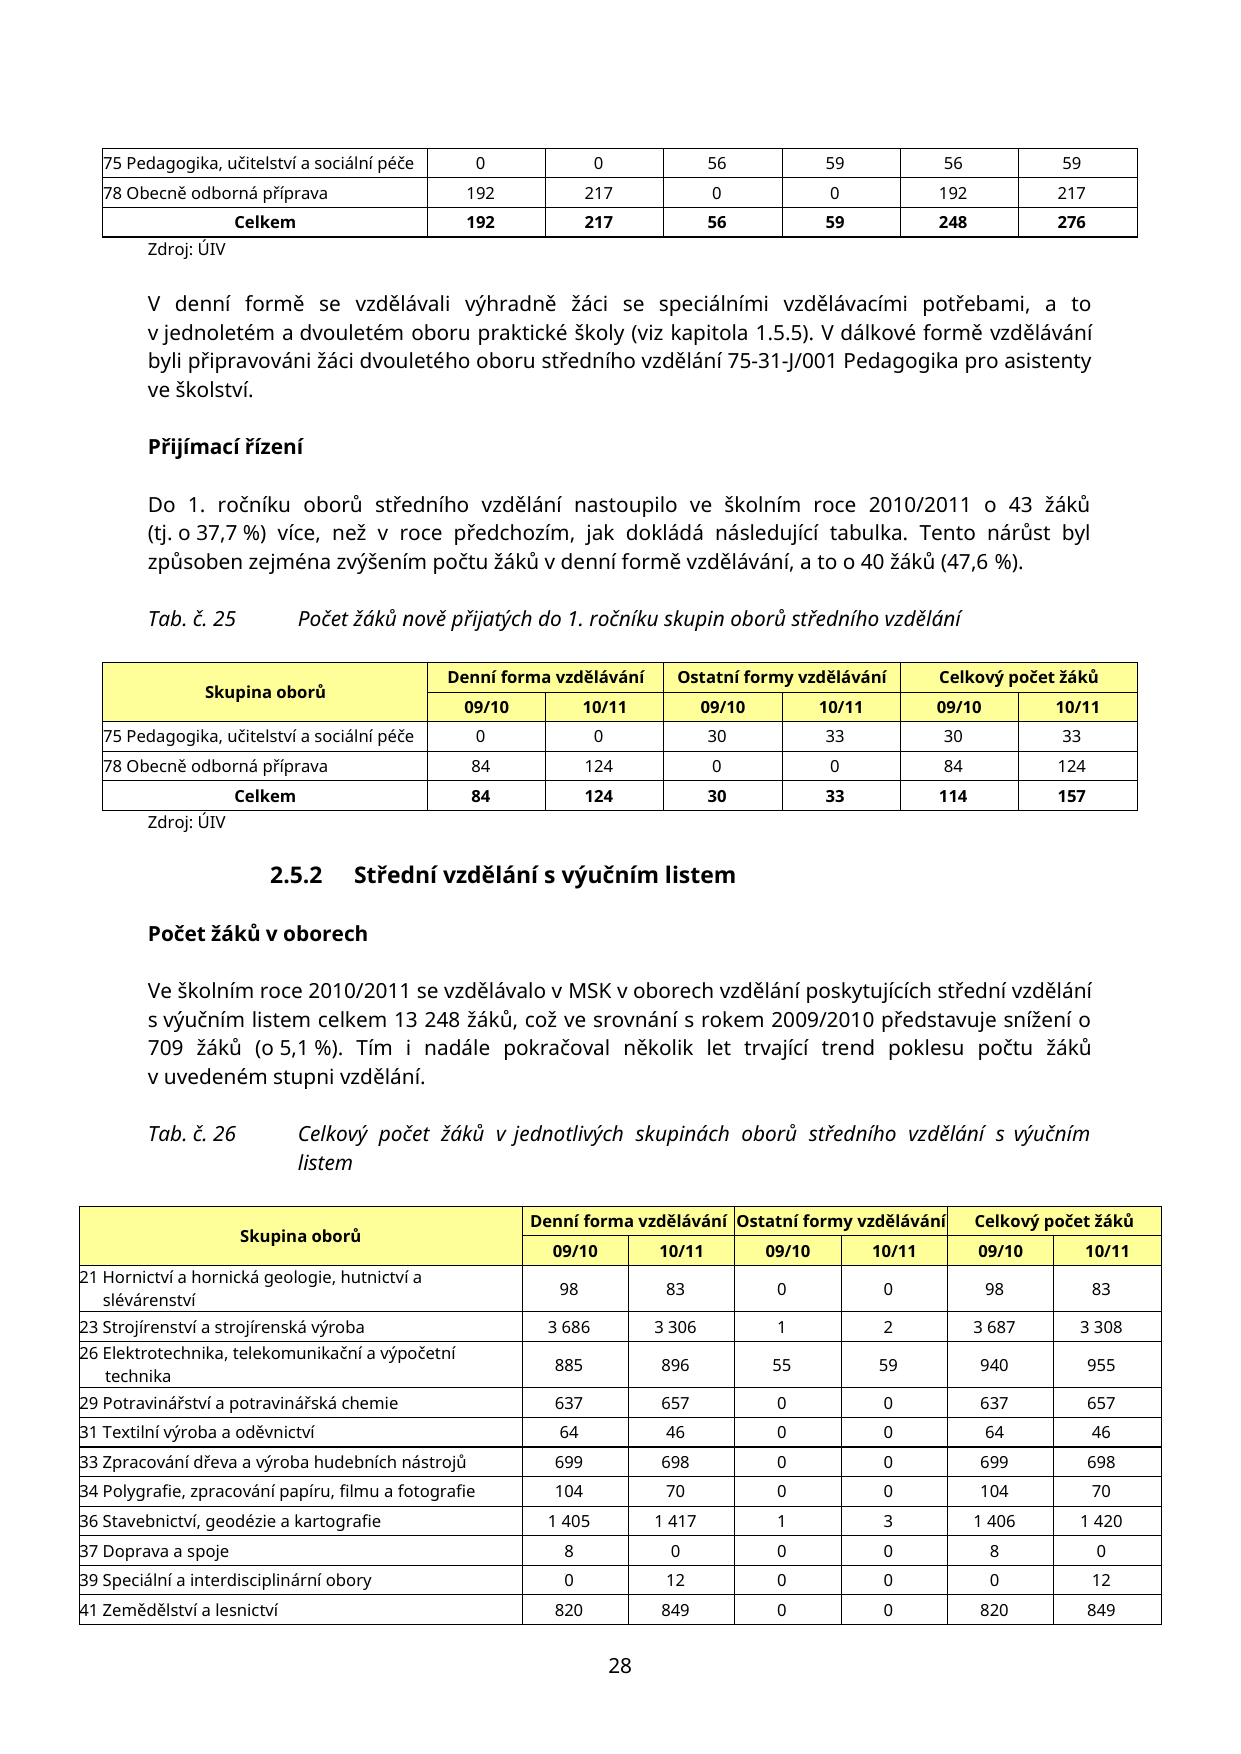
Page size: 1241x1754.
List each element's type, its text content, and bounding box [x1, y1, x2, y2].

text Zdroj: ÚIV [148, 238, 1092, 260]
text Přijímací řízení [148, 432, 1092, 461]
table_cell 39 Speciální a interdisciplinární obory [80, 1566, 522, 1594]
table_cell 09/10 [523, 1236, 628, 1265]
table_cell 698 [1054, 1448, 1161, 1476]
table_header Denní forma vzdělávání [428, 663, 663, 692]
table_cell 637 [948, 1388, 1053, 1417]
table_cell 8 [523, 1536, 628, 1565]
table_cell 217 [546, 178, 663, 207]
table_cell 124 [1019, 752, 1137, 780]
table_cell 56 [664, 208, 782, 236]
table_header Celkový počet žáků [901, 663, 1137, 692]
table_cell 104 [523, 1477, 628, 1506]
table_cell 56 [901, 149, 1018, 177]
table_cell 75 Pedagogika, učitelství a sociální péče [103, 722, 427, 751]
table_cell 192 [428, 178, 545, 207]
text V denní formě se vzdělávali výhradně žáci se speciálními vzdělávacími potřebami, a to v jednoletém a dvouletém oboru praktické školy (viz kapitola 1.5.5). V dálkové formě vzdělávání byli připravováni žáci dvouletého oboru středního vzdělání 75-31-J/001 Pedagogika pro asistenty ve školství. [148, 289, 1092, 403]
table_cell 657 [629, 1388, 734, 1417]
table_cell 1 406 [948, 1507, 1053, 1535]
table_cell 12 [629, 1566, 734, 1594]
table_cell 30 [664, 781, 782, 810]
table_cell 09/10 [901, 693, 1018, 721]
table_cell 8 [948, 1536, 1053, 1565]
table_cell 83 [1054, 1266, 1161, 1311]
table_cell 0 [629, 1536, 734, 1565]
table_cell 124 [546, 781, 663, 810]
table_cell 59 [1019, 149, 1137, 177]
table_cell 0 [546, 149, 663, 177]
table_cell 59 [783, 208, 900, 236]
table_cell 698 [629, 1448, 734, 1476]
table_cell 0 [428, 149, 545, 177]
table_cell 12 [1054, 1566, 1161, 1594]
table_cell 0 [546, 722, 663, 751]
table_cell 10/11 [1019, 693, 1137, 721]
table_cell 56 [664, 149, 782, 177]
table_cell 0 [664, 752, 782, 780]
table_cell 33 [1019, 722, 1137, 751]
table_cell 114 [901, 781, 1018, 810]
table_cell 83 [629, 1266, 734, 1311]
table_cell 23 Strojírenství a strojírenská výroba [80, 1312, 522, 1341]
table_cell 0 [735, 1266, 841, 1311]
table_cell 0 [842, 1477, 947, 1506]
table_cell 10/11 [546, 693, 663, 721]
table_cell 78 Obecně odborná příprava [103, 752, 427, 780]
table_header Denní forma vzdělávání [523, 1207, 734, 1235]
table_cell 34 Polygrafie, zpracování papíru, filmu a fotografie [80, 1477, 522, 1506]
table_cell 3 308 [1054, 1312, 1161, 1341]
table_cell 0 [842, 1536, 947, 1565]
table_cell 64 [948, 1418, 1053, 1446]
table_header Ostatní formy vzdělávání [735, 1207, 947, 1235]
table_cell 699 [948, 1448, 1053, 1476]
table_cell 0 [1054, 1536, 1161, 1565]
table_cell 09/10 [664, 693, 782, 721]
table_header Celkový počet žáků [948, 1207, 1161, 1235]
text Do 1. ročníku oborů středního vzdělání nastoupilo ve školním roce 2010/2011 o 43 žáků (tj. o 37,7 %) více, než v roce předchozím, jak dokládá následující tabulka. Tento nárůst byl způsoben zejména zvýšením počtu žáků v denní formě vzdělávání, a to o 40 žáků (47,6 %). [148, 490, 1092, 575]
table_cell 46 [629, 1418, 734, 1446]
table_cell 2 [842, 1312, 947, 1341]
table_cell 09/10 [428, 693, 545, 721]
table_cell 21 Hornictví a hornická geologie, hutnictví a slévárenství [80, 1266, 522, 1311]
table_cell 955 [1054, 1342, 1161, 1387]
table_cell 0 [664, 178, 782, 207]
table_cell 10/11 [1054, 1236, 1161, 1265]
table_cell 0 [735, 1388, 841, 1417]
table_cell 849 [1054, 1595, 1161, 1624]
table_cell 0 [842, 1388, 947, 1417]
table_cell 1 [735, 1312, 841, 1341]
table_cell 0 [842, 1448, 947, 1476]
text Ve školním roce 2010/2011 se vzdělávalo v MSK v oborech vzdělání poskytujících střední vzdělání s výučním listem celkem 13 248 žáků, což ve srovnání s rokem 2009/2010 představuje snížení o 709 žáků (o 5,1 %). Tím i nadále pokračoval několik let trvající trend poklesu počtu žáků v uvedeném stupni vzdělání. [148, 977, 1092, 1090]
table_cell 3 306 [629, 1312, 734, 1341]
table_cell 896 [629, 1342, 734, 1387]
table_cell 192 [428, 208, 545, 236]
table_cell 0 [783, 178, 900, 207]
table_cell 33 [783, 781, 900, 810]
table_cell 30 [664, 722, 782, 751]
table_cell 0 [735, 1418, 841, 1446]
table_cell 276 [1019, 208, 1137, 236]
table_cell 699 [523, 1448, 628, 1476]
text Zdroj: ÚIV [148, 811, 1092, 834]
table_cell 0 [842, 1595, 947, 1624]
table_cell 29 Potravinářství a potravinářská chemie [80, 1388, 522, 1417]
table_cell 33 [783, 722, 900, 751]
table_cell 1 405 [523, 1507, 628, 1535]
table_cell 09/10 [948, 1236, 1053, 1265]
table_cell 75 Pedagogika, učitelství a sociální péče [103, 149, 427, 177]
table_cell Celkem [103, 208, 427, 236]
table_cell 36 Stavebnictví, geodézie a kartografie [80, 1507, 522, 1535]
table_cell 820 [948, 1595, 1053, 1624]
table_cell 0 [842, 1566, 947, 1594]
table_cell 3 [842, 1507, 947, 1535]
table_cell 84 [901, 752, 1018, 780]
table_cell 637 [523, 1388, 628, 1417]
table_cell 84 [428, 781, 545, 810]
table_cell 30 [901, 722, 1018, 751]
table_cell 0 [735, 1477, 841, 1506]
table_cell 41 Zemědělství a lesnictví [80, 1595, 522, 1624]
table_cell 0 [428, 722, 545, 751]
table_cell 192 [901, 178, 1018, 207]
table_cell 217 [546, 208, 663, 236]
text Počet žáků v oborech [148, 919, 1092, 947]
table_cell 248 [901, 208, 1018, 236]
table_cell 64 [523, 1418, 628, 1446]
table_cell 98 [523, 1266, 628, 1311]
table_cell 46 [1054, 1418, 1161, 1446]
table_cell 885 [523, 1342, 628, 1387]
table_cell 55 [735, 1342, 841, 1387]
table_cell 0 [735, 1536, 841, 1565]
table_cell 0 [783, 752, 900, 780]
table_cell 940 [948, 1342, 1053, 1387]
table_cell 26 Elektrotechnika, telekomunikační a výpočetní technika [80, 1342, 522, 1387]
table_cell 09/10 [735, 1236, 841, 1265]
table_cell 84 [428, 752, 545, 780]
table_cell 849 [629, 1595, 734, 1624]
table_cell 0 [842, 1266, 947, 1311]
table_cell 0 [842, 1418, 947, 1446]
table_cell 1 [735, 1507, 841, 1535]
table_cell 217 [1019, 178, 1137, 207]
table_cell 820 [523, 1595, 628, 1624]
table_cell 3 686 [523, 1312, 628, 1341]
table_cell 59 [783, 149, 900, 177]
table_cell 657 [1054, 1388, 1161, 1417]
table_cell 0 [735, 1595, 841, 1624]
table_cell 157 [1019, 781, 1137, 810]
subtitle Střední vzdělání s výučním listem [270, 859, 1092, 890]
table_cell 10/11 [842, 1236, 947, 1265]
table_cell 124 [546, 752, 663, 780]
table_cell 98 [948, 1266, 1053, 1311]
table_header Ostatní formy vzdělávání [664, 663, 900, 692]
table_cell 0 [735, 1566, 841, 1594]
table_cell 0 [948, 1566, 1053, 1594]
table_cell 59 [842, 1342, 947, 1387]
table_cell 31 Textilní výroba a oděvnictví [80, 1418, 522, 1446]
table_cell 104 [948, 1477, 1053, 1506]
table_cell 70 [1054, 1477, 1161, 1506]
table_cell 33 Zpracování dřeva a výroba hudebních nástrojů [80, 1448, 522, 1476]
table_header Skupina oborů [103, 663, 427, 721]
list Počet žáků nově přijatých do 1. ročníku skupin oborů středního vzdělání [148, 604, 1092, 633]
table_cell 1 417 [629, 1507, 734, 1535]
table_cell 10/11 [629, 1236, 734, 1265]
table_cell 78 Obecně odborná příprava [103, 178, 427, 207]
table_cell 0 [735, 1448, 841, 1476]
table_cell 1 420 [1054, 1507, 1161, 1535]
list Celkový počet žáků v jednotlivých skupinách oborů středního vzdělání s výučním listem [148, 1119, 1092, 1176]
table_cell 37 Doprava a spoje [80, 1536, 522, 1565]
table_cell 10/11 [783, 693, 900, 721]
table_cell 0 [523, 1566, 628, 1594]
table_cell Celkem [103, 781, 427, 810]
table_header Skupina oborů [80, 1207, 522, 1265]
table_cell 70 [629, 1477, 734, 1506]
table_cell 3 687 [948, 1312, 1053, 1341]
